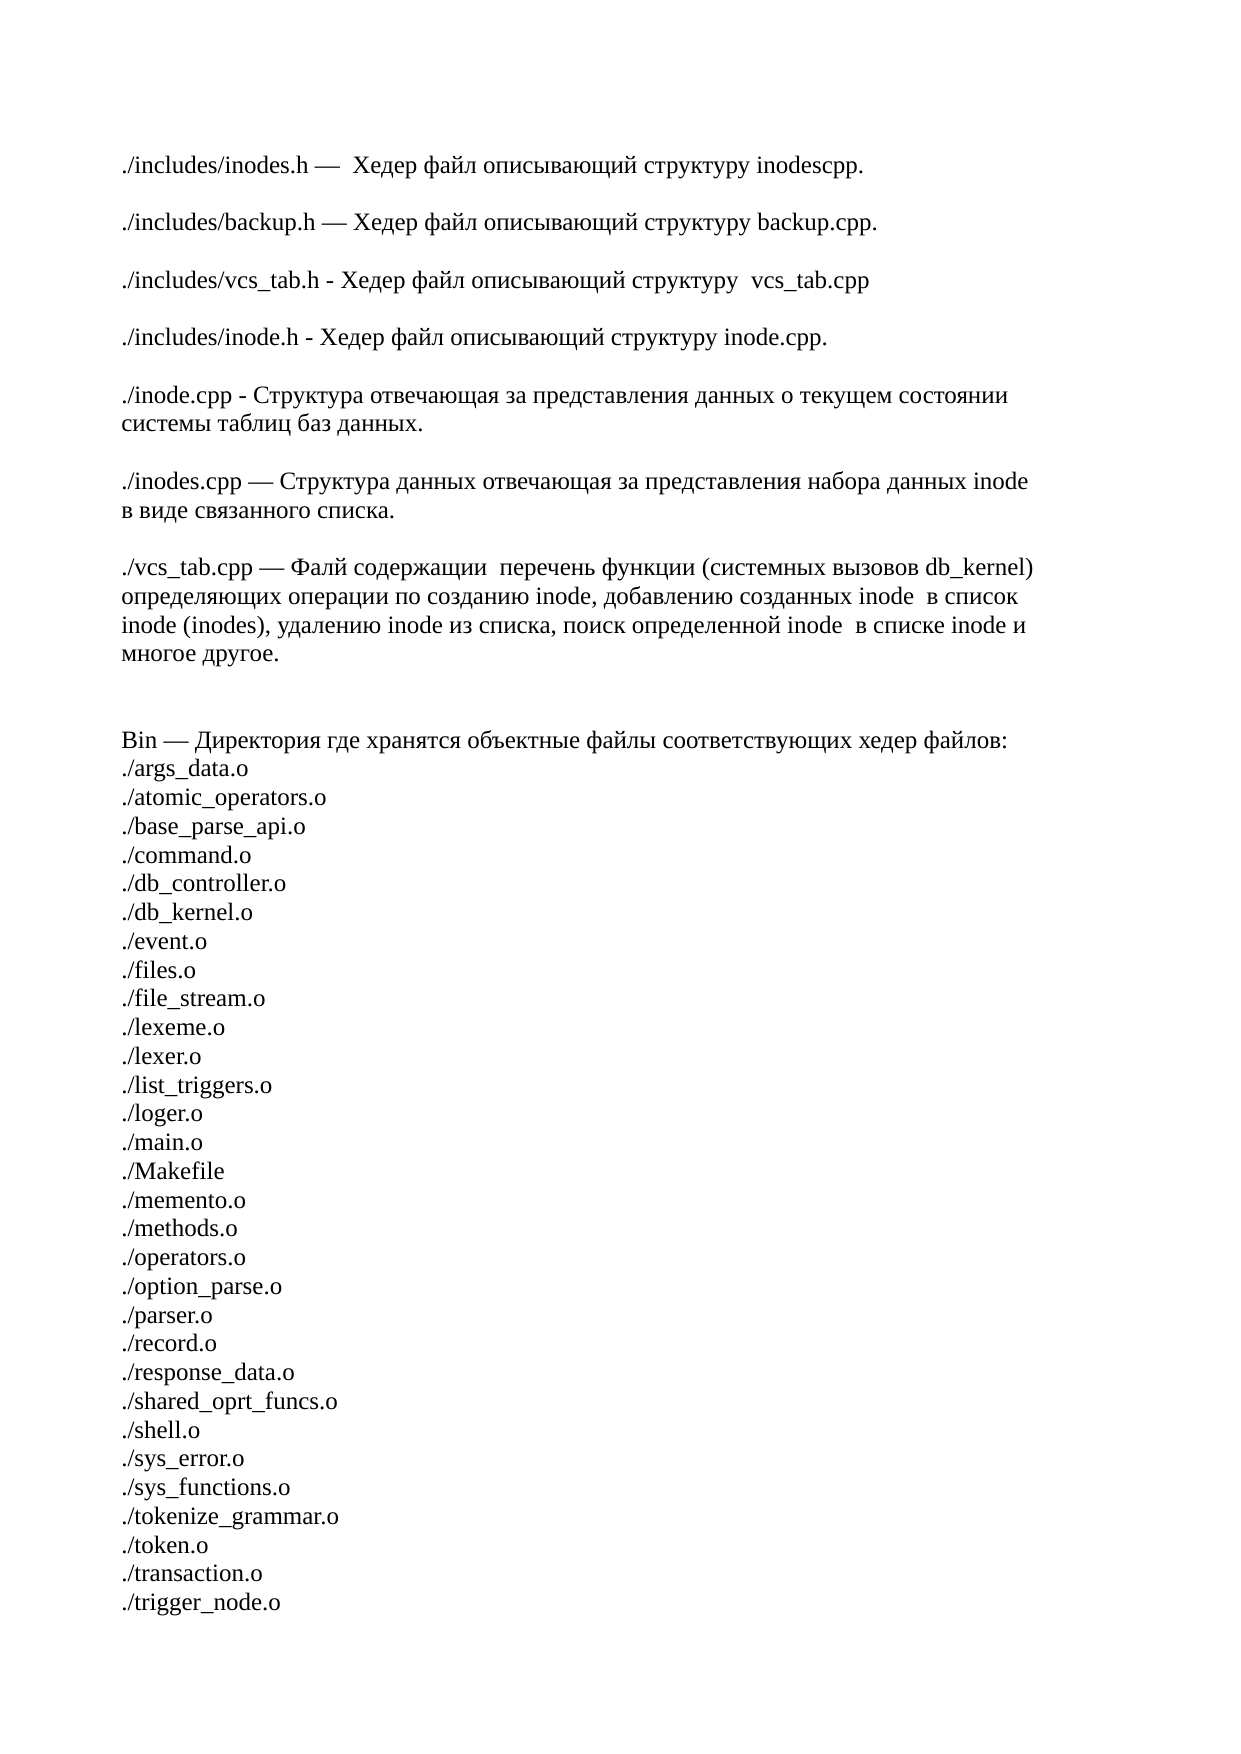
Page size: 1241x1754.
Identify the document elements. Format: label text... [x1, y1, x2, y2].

table_header ./includes/inodes.h — Хедер файл описывающий структуру inodescpp. ./includes/backup.h — Хедер файл описывающий структуру backup.cpp. ./includes/vcs_tab.h - Хедер файл описывающий структуру vcs_tab.cpp ./includes/inode.h - Хедер файл описывающий структуру inode.cpp. ./inode.cpp - Структура отвечающая за представления данных о текущем состоянии системы таблиц баз данных. ./inodes.cpp — Структура данных отвечающая за представления набора данных inode в виде связанного списка. ./vcs_tab.cpp — Фалй содержащии перечень функции (системных вызовов db_kernel) определяющих операции по созданию inode, добавлению созданных inode в список inode (inodes), удалению inode из списка, поиск определенной inode в списке inode и многое другое. Bin — Директория где хранятся объектные файлы соответствующих хедер файлов: ./args_data.o ./atomic_operators.o ./base_parse_api.o ./command.o ./db_controller.o ./db_kernel.o ./event.o ./files.o ./file_stream.o ./lexeme.o ./lexer.o ./list_triggers.o ./loger.o ./main.o ./Makefile ./memento.o ./methods.o ./operators.o ./option_parse.o ./parser.o ./record.o ./response_data.o ./shared_oprt_funcs.o ./shell.o ./sys_error.o ./sys_functions.o ./tokenize_grammar.o ./token.o ./transaction.o ./trigger_node.o [118, 118, 1039, 1619]
